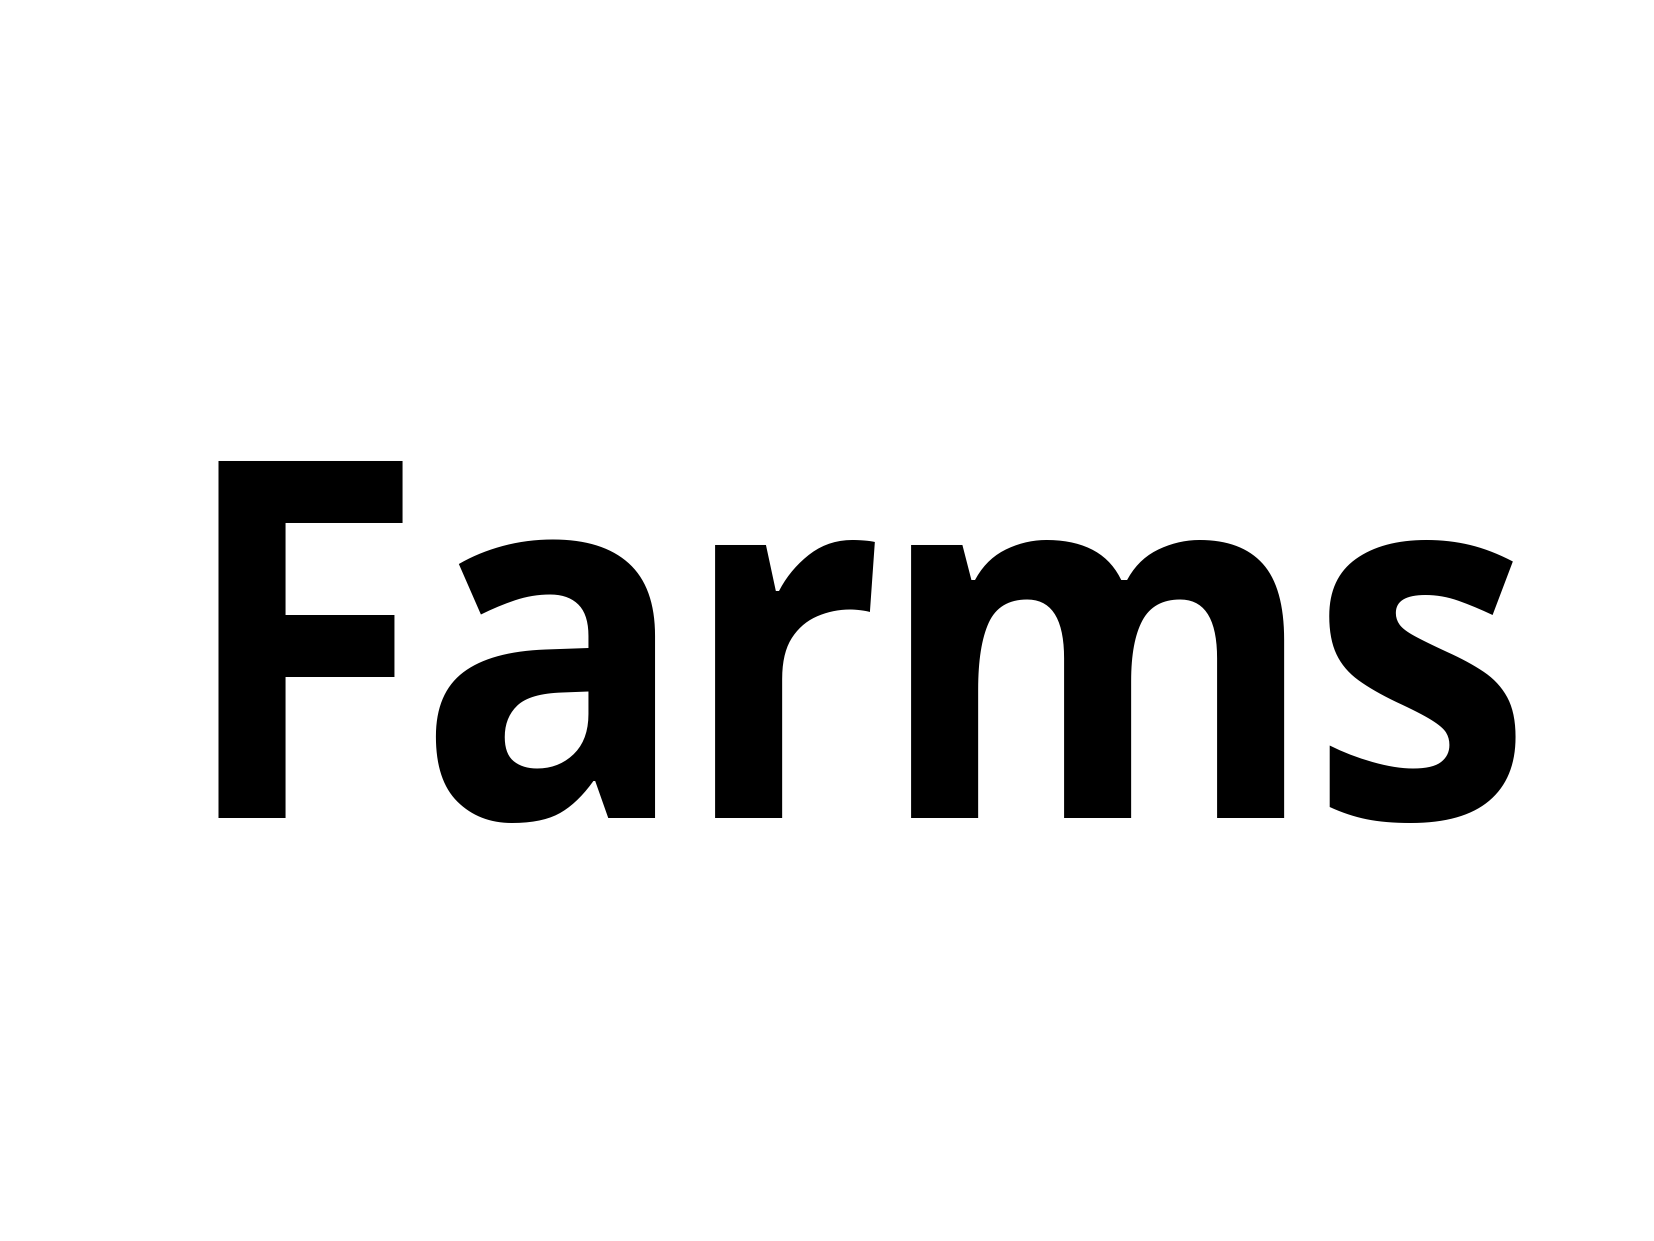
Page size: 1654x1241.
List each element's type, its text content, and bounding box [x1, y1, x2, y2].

title Farms [112, 49, 1601, 1201]
